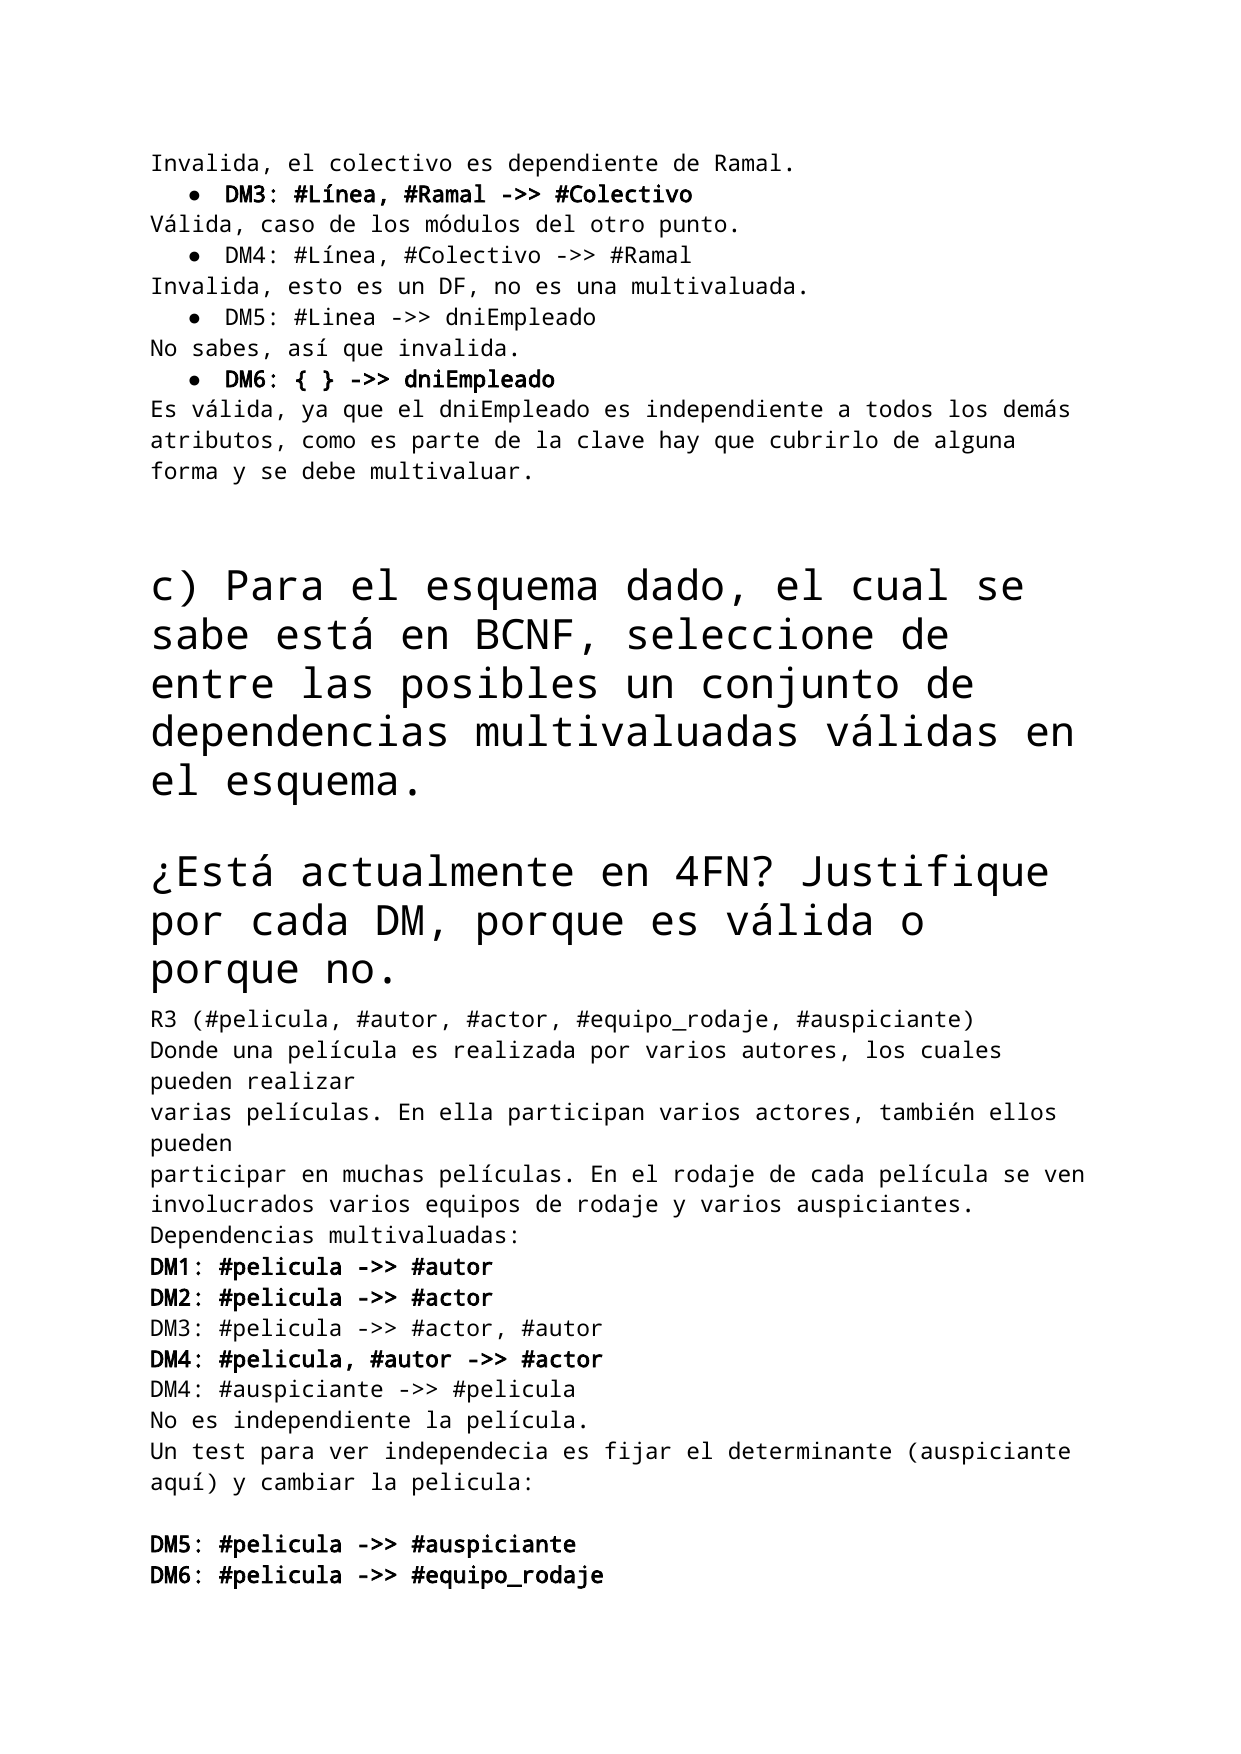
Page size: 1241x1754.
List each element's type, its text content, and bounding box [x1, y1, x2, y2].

text varias películas. En ella participan varios actores, también ellos pueden [150, 1099, 1090, 1157]
text DM5: #pelicula ->> #auspiciante [150, 1531, 1090, 1558]
text Un test para ver independecia es fijar el determinante (auspiciante aquí) y cambiar la pelicula: [150, 1438, 1090, 1527]
text R3 (#pelicula, #autor, #actor, #equipo_rodaje, #auspiciante) [150, 1007, 1090, 1033]
text DM6: #pelicula ->> #equipo_rodaje [150, 1562, 1090, 1588]
text DM4: #auspiciante ->> #pelicula [150, 1377, 1090, 1403]
text DM2: #pelicula ->> #actor [150, 1284, 1090, 1311]
text DM3: #pelicula ->> #actor, #autor [150, 1315, 1090, 1342]
list DM5: #Linea ->> dniEmpleado [187, 304, 1090, 331]
text Invalida, esto es un DF, no es una multivaluada. [150, 273, 1090, 300]
text Válida, caso de los módulos del otro punto. [150, 212, 1090, 238]
text DM4: #pelicula, #autor ->> #actor [150, 1346, 1090, 1373]
text Es válida, ya que el dniEmpleado es independiente a todos los demás atributos, como es parte de la clave hay que cubrirlo de alguna forma y se debe multivaluar. [150, 397, 1090, 485]
list DM6: { } ->> dniEmpleado [187, 366, 1090, 393]
list DM3: #Línea, #Ramal ->> #Colectivo [187, 181, 1090, 208]
text No es independiente la película. [150, 1407, 1090, 1434]
text Dependencias multivaluadas: [150, 1222, 1090, 1249]
text Donde una película es realizada por varios autores, los cuales pueden realizar [150, 1037, 1090, 1095]
text No sabes, así que invalida. [150, 335, 1090, 362]
text Invalida, el colectivo es dependiente de Ramal. [150, 150, 1090, 177]
text participar en muchas películas. En el rodaje de cada película se ven [150, 1161, 1090, 1188]
text DM1: #pelicula ->> #autor [150, 1253, 1090, 1280]
subtitle ¿Está actualmente en 4FN? Justifique por cada DM, porque es válida o porque no. [150, 848, 1090, 994]
text involucrados varios equipos de rodaje y varios auspiciantes. [150, 1192, 1090, 1218]
list DM4: #Línea, #Colectivo ->> #Ramal [187, 242, 1090, 269]
subtitle c) Para el esquema dado, el cual se sabe está en BCNF, seleccione de entre las posibles un conjunto de dependencias multivaluadas válidas en el esquema. [150, 562, 1090, 806]
